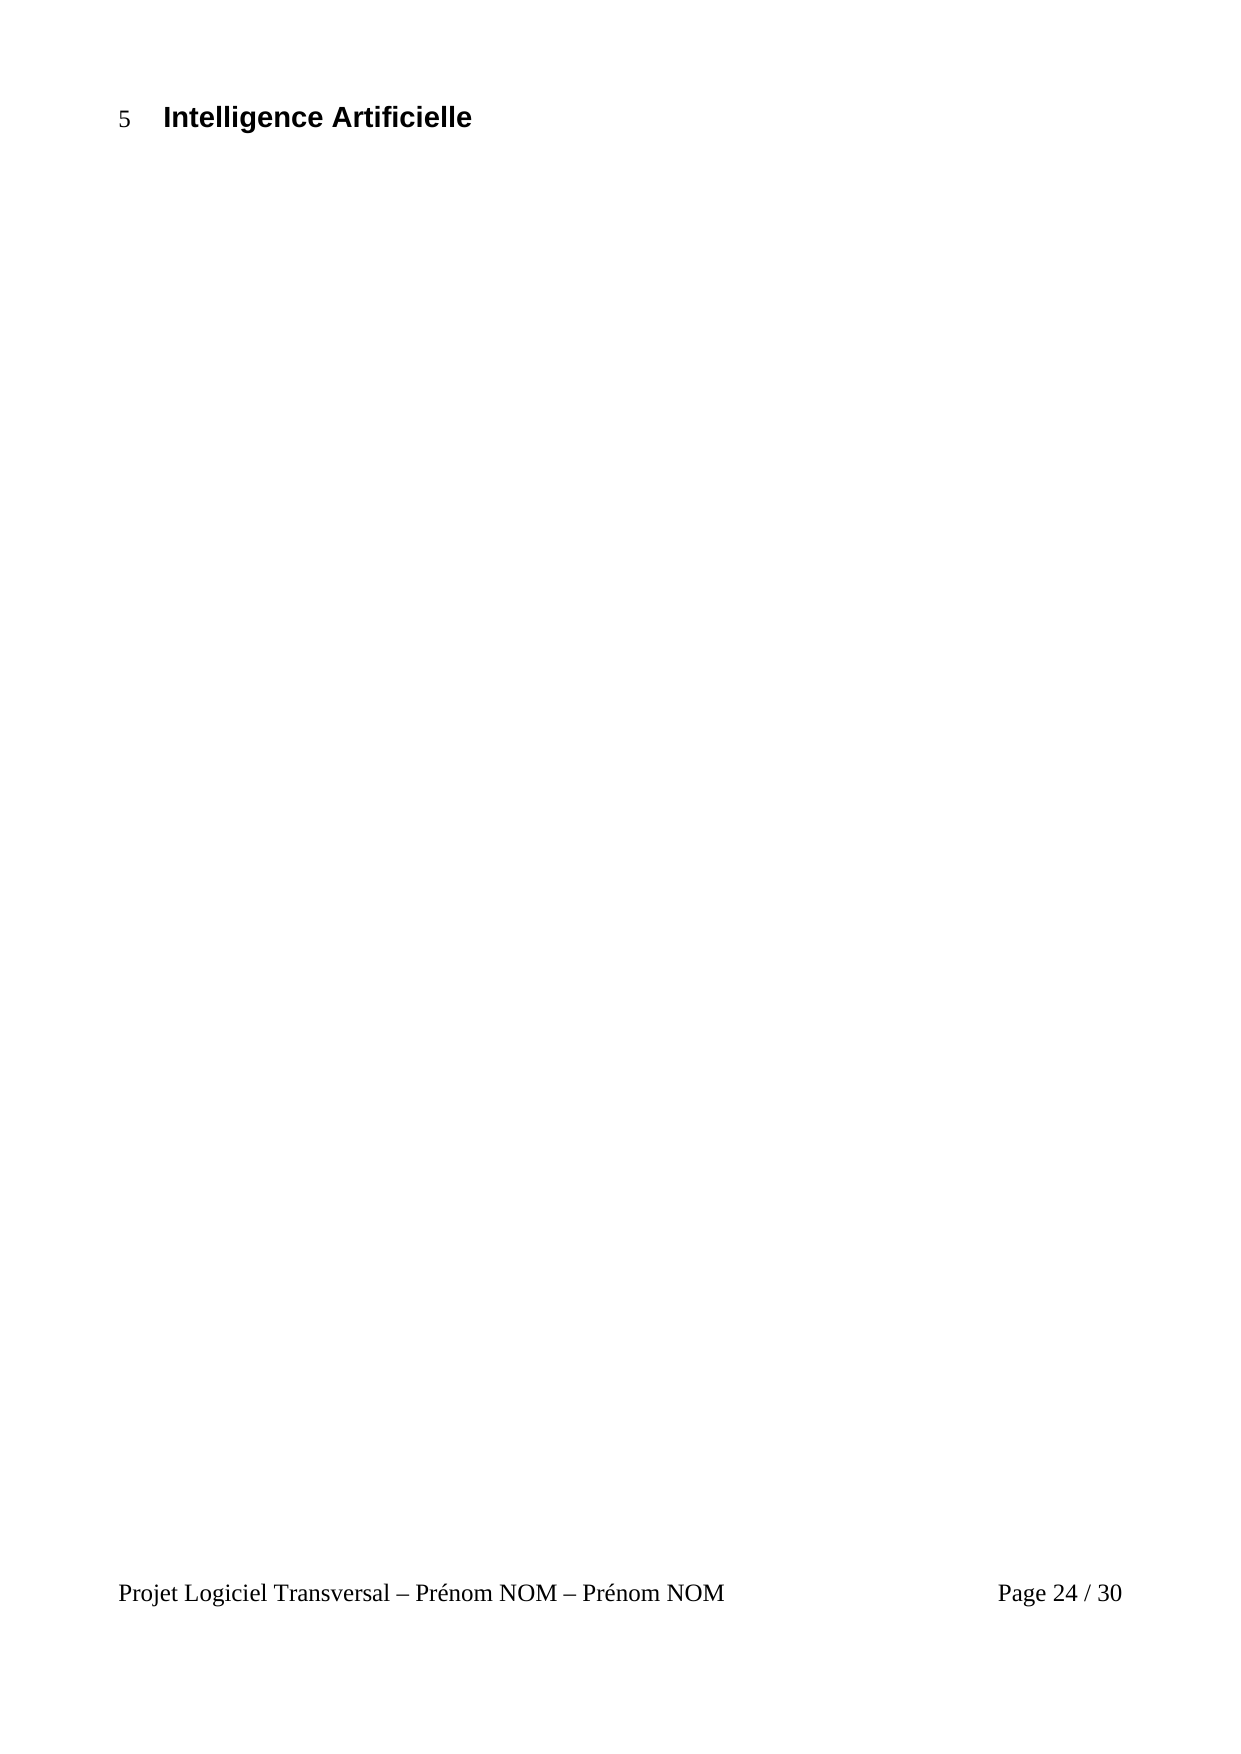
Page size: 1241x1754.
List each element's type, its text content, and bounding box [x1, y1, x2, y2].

list Intelligence Artificielle [118, 100, 1122, 133]
